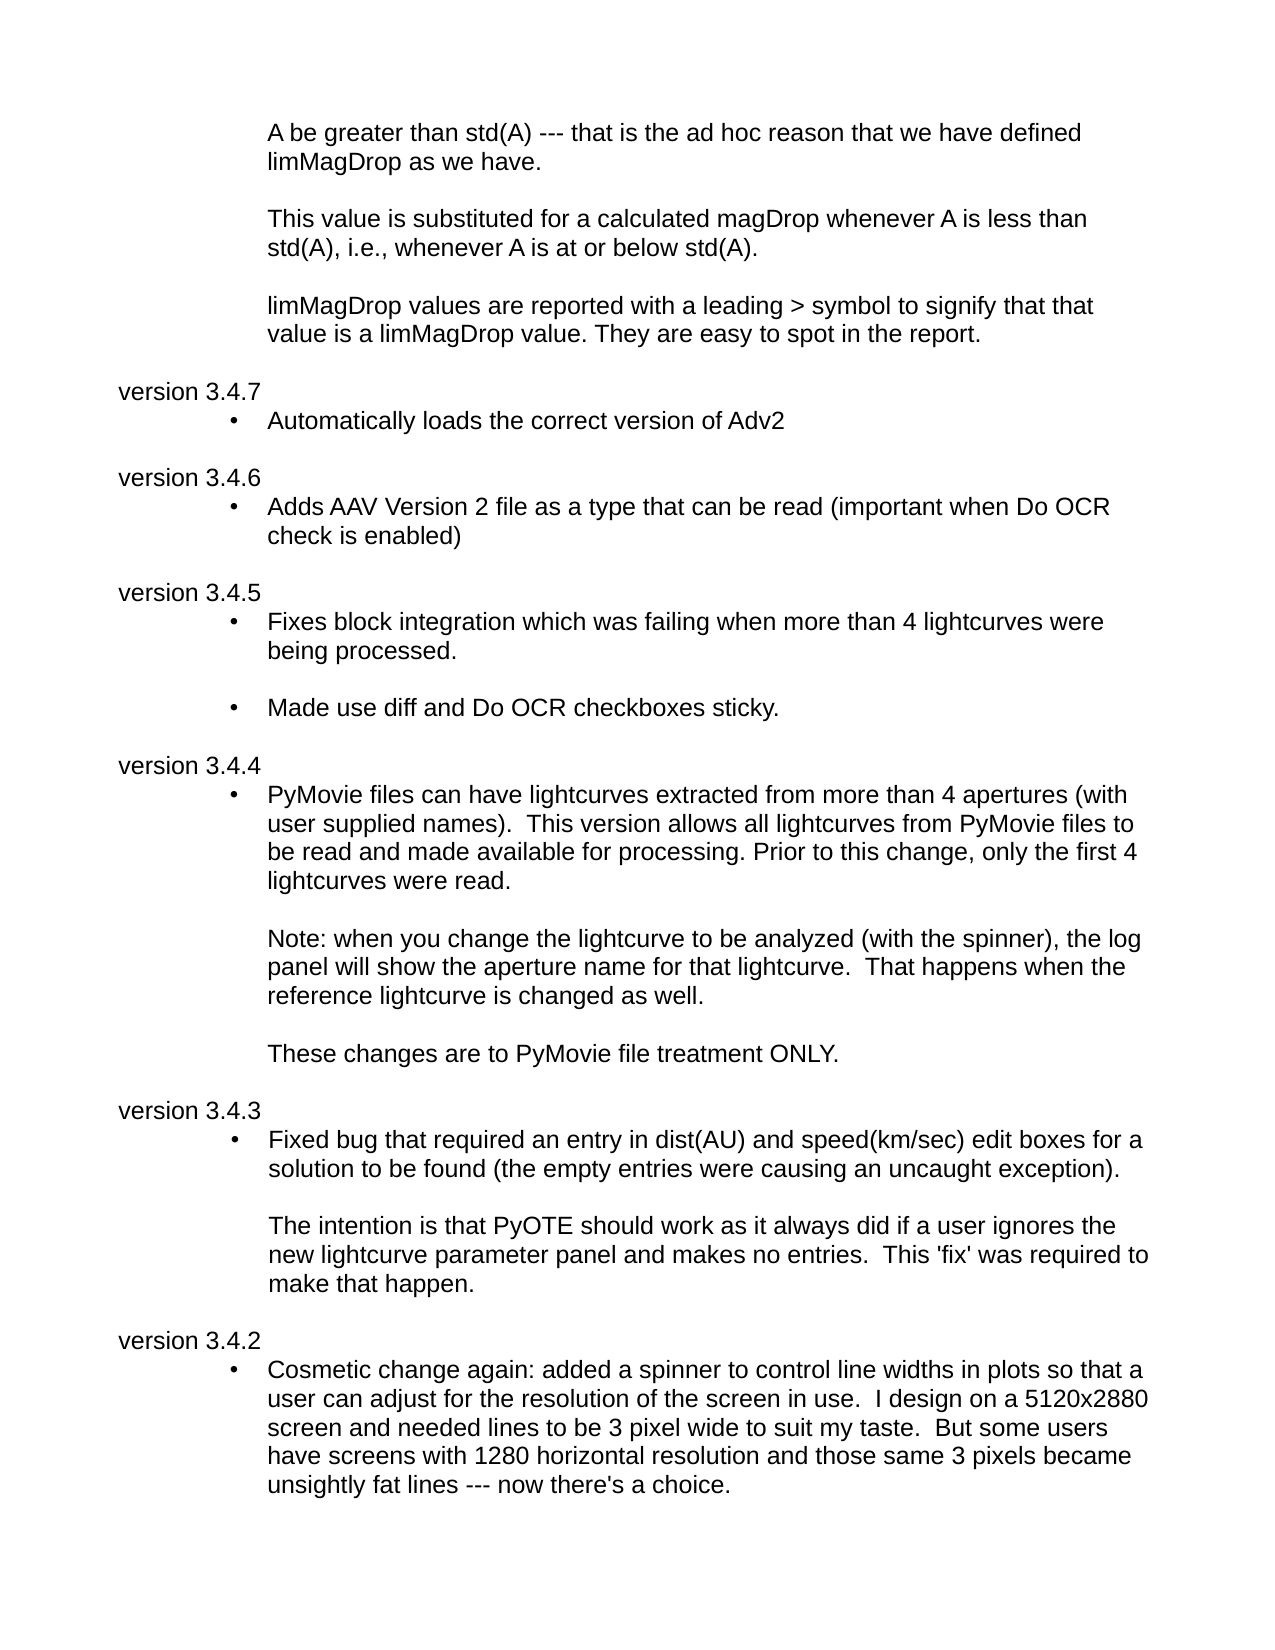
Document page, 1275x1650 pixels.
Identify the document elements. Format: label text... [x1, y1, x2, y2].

list Adds AAV Version 2 file as a type that can be read (important when Do OCR check is enabled) [229, 492, 1157, 549]
text version 3.4.6 [118, 463, 1157, 492]
list Cosmetic change again: added a spinner to control line widths in plots so that a user can adjust for the resolution of the screen in use. I design on a 5120x2880 screen and needed lines to be 3 pixel wide to suit my taste. But some users have screens with 1280 horizontal resolution and those same 3 pixels became unsightly fat lines --- now there's a choice. [229, 1355, 1157, 1528]
list Fixes block integration which was failing when more than 4 lightcurves were being processed. [229, 607, 1157, 693]
list A be greater than std(A) --- that is the ad hoc reason that we have defined limMagDrop as we have. This value is substituted for a calculated magDrop whenever A is less than std(A), i.e., whenever A is at or below std(A). limMagDrop values are reported with a leading > symbol to signify that that value is a limMagDrop value. They are easy to spot in the report. [229, 118, 1157, 348]
list PyMovie files can have lightcurves extracted from more than 4 apertures (with user supplied names). This version allows all lightcurves from PyMovie files to be read and made available for processing. Prior to this change, only the first 4 lightcurves were read. Note: when you change the lightcurve to be analyzed (with the spinner), the log panel will show the aperture name for that lightcurve. That happens when the reference lightcurve is changed as well. These changes are to PyMovie file treatment ONLY. [229, 780, 1157, 1067]
text version 3.4.3 [118, 1096, 1157, 1125]
list Fixed bug that required an entry in dist(AU) and speed(km/sec) edit boxes for a solution to be found (the empty entries were causing an uncaught exception). The intention is that PyOTE should work as it always did if a user ignores the new lightcurve parameter panel and makes no entries. This 'fix' was required to make that happen. [231, 1125, 1157, 1326]
text version 3.4.4 [118, 751, 1157, 780]
list Made use diff and Do OCR checkboxes sticky. [229, 693, 1157, 751]
list Automatically loads the correct version of Adv2 [229, 406, 1157, 463]
text version 3.4.5 [118, 578, 1157, 607]
text version 3.4.2 [118, 1326, 1157, 1355]
text version 3.4.7 [118, 377, 1157, 406]
